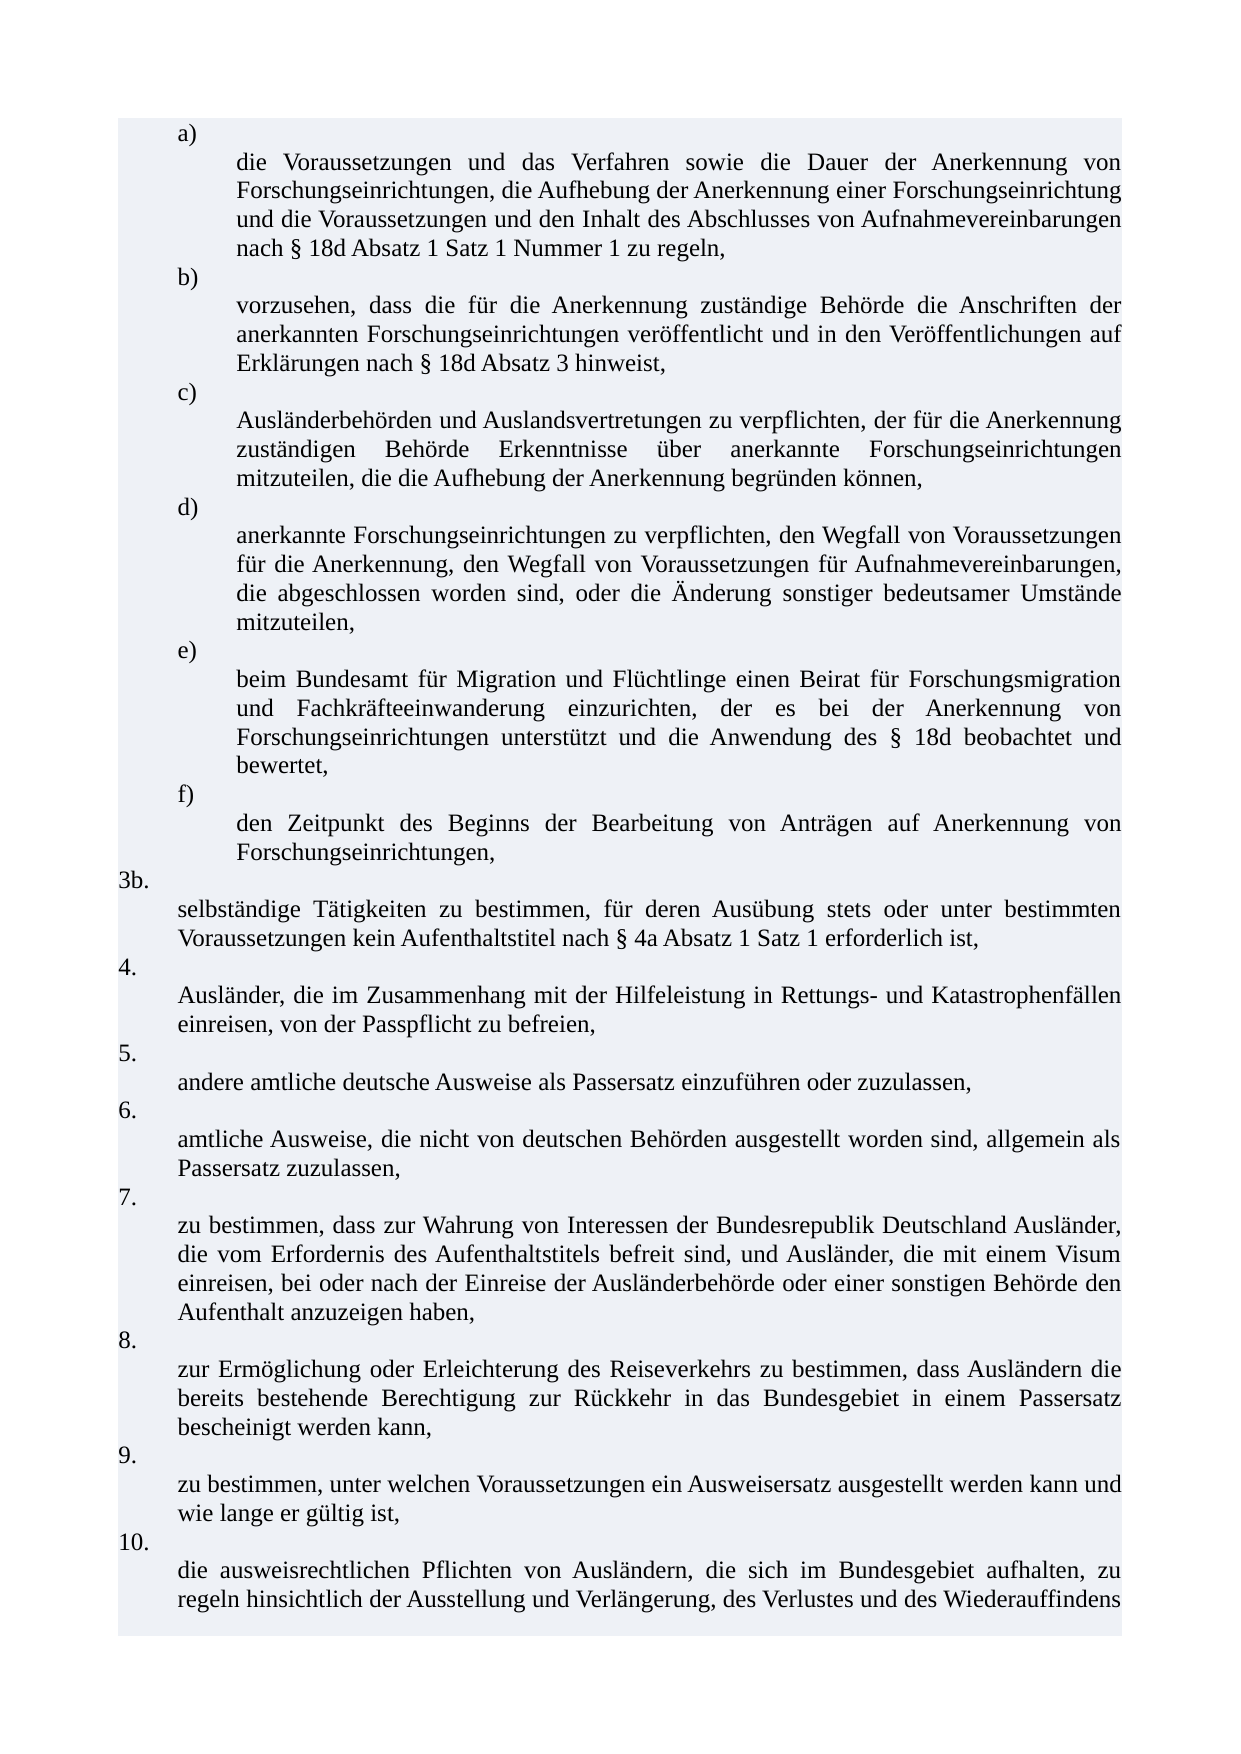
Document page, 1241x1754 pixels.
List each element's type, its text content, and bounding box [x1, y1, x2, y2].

subtitle 10. [118, 1527, 1122, 1556]
subtitle e) [177, 636, 1122, 664]
subtitle 7. [118, 1182, 1122, 1211]
list die ausweisrechtlichen Pflichten von Ausländern, die sich im Bundesgebiet aufhalten, zu regeln hinsichtlich der Ausstellung und Verlängerung, des Verlustes und des Wiederauffindens [177, 1556, 1122, 1613]
list Ausländerbehörden und Auslandsvertretungen zu verpflichten, der für die Anerkennung zuständigen Behörde Erkenntnisse über anerkannte Forschungseinrichtungen mitzuteilen, die die Aufhebung der Anerkennung begründen können, [236, 406, 1122, 492]
list andere amtliche deutsche Ausweise als Passersatz einzuführen oder zuzulassen, [177, 1067, 1122, 1096]
subtitle 5. [118, 1038, 1122, 1067]
list die Voraussetzungen und das Verfahren sowie die Dauer der Anerkennung von Forschungseinrichtungen, die Aufhebung der Anerkennung einer Forschungseinrichtung und die Voraussetzungen und den Inhalt des Abschlusses von Aufnahmevereinbarungen nach § 18d Absatz 1 Satz 1 Nummer 1 zu regeln, [236, 147, 1122, 262]
list vorzusehen, dass die für die Anerkennung zuständige Behörde die Anschriften der anerkannten Forschungseinrichtungen veröffentlicht und in den Veröffentlichungen auf Erklärungen nach § 18d Absatz 3 hinweist, [236, 291, 1122, 377]
subtitle 8. [118, 1326, 1122, 1354]
subtitle d) [177, 492, 1122, 521]
subtitle c) [177, 377, 1122, 406]
subtitle 9. [118, 1441, 1122, 1469]
subtitle 4. [118, 952, 1122, 981]
list Ausländer, die im Zusammenhang mit der Hilfeleistung in Rettungs- und Katastrophenfällen einreisen, von der Passpflicht zu befreien, [177, 981, 1122, 1038]
list zur Ermöglichung oder Erleichterung des Reiseverkehrs zu bestimmen, dass Ausländern die bereits bestehende Berechtigung zur Rückkehr in das Bundesgebiet in einem Passersatz bescheinigt werden kann, [177, 1354, 1122, 1441]
list zu bestimmen, unter welchen Voraussetzungen ein Ausweisersatz ausgestellt werden kann und wie lange er gültig ist, [177, 1469, 1122, 1527]
subtitle a) [177, 118, 1122, 147]
list den Zeitpunkt des Beginns der Bearbeitung von Anträgen auf Anerkennung von Forschungseinrichtungen, [236, 808, 1122, 866]
subtitle 3b. [118, 866, 1122, 894]
list anerkannte Forschungseinrichtungen zu verpflichten, den Wegfall von Voraussetzungen für die Anerkennung, den Wegfall von Voraussetzungen für Aufnahmevereinbarungen, die abgeschlossen worden sind, oder die Änderung sonstiger bedeutsamer Umstände mitzuteilen, [236, 521, 1122, 636]
list amtliche Ausweise, die nicht von deutschen Behörden ausgestellt worden sind, allgemein als Passersatz zuzulassen, [177, 1124, 1122, 1182]
list beim Bundesamt für Migration und Flüchtlinge einen Beirat für Forschungsmigration und Fachkräfteeinwanderung einzurichten, der es bei der Anerkennung von Forschungseinrichtungen unterstützt und die Anwendung des § 18d beobachtet und bewertet, [236, 664, 1122, 779]
list selbständige Tätigkeiten zu bestimmen, für deren Ausübung stets oder unter bestimmten Voraussetzungen kein Aufenthaltstitel nach § 4a Absatz 1 Satz 1 erforderlich ist, [177, 894, 1122, 952]
subtitle b) [177, 262, 1122, 291]
subtitle f) [177, 779, 1122, 808]
list zu bestimmen, dass zur Wahrung von Interessen der Bundesrepublik Deutschland Ausländer, die vom Erfordernis des Aufenthaltstitels befreit sind, und Ausländer, die mit einem Visum einreisen, bei oder nach der Einreise der Ausländerbehörde oder einer sonstigen Behörde den Aufenthalt anzuzeigen haben, [177, 1211, 1122, 1326]
subtitle 6. [118, 1096, 1122, 1124]
